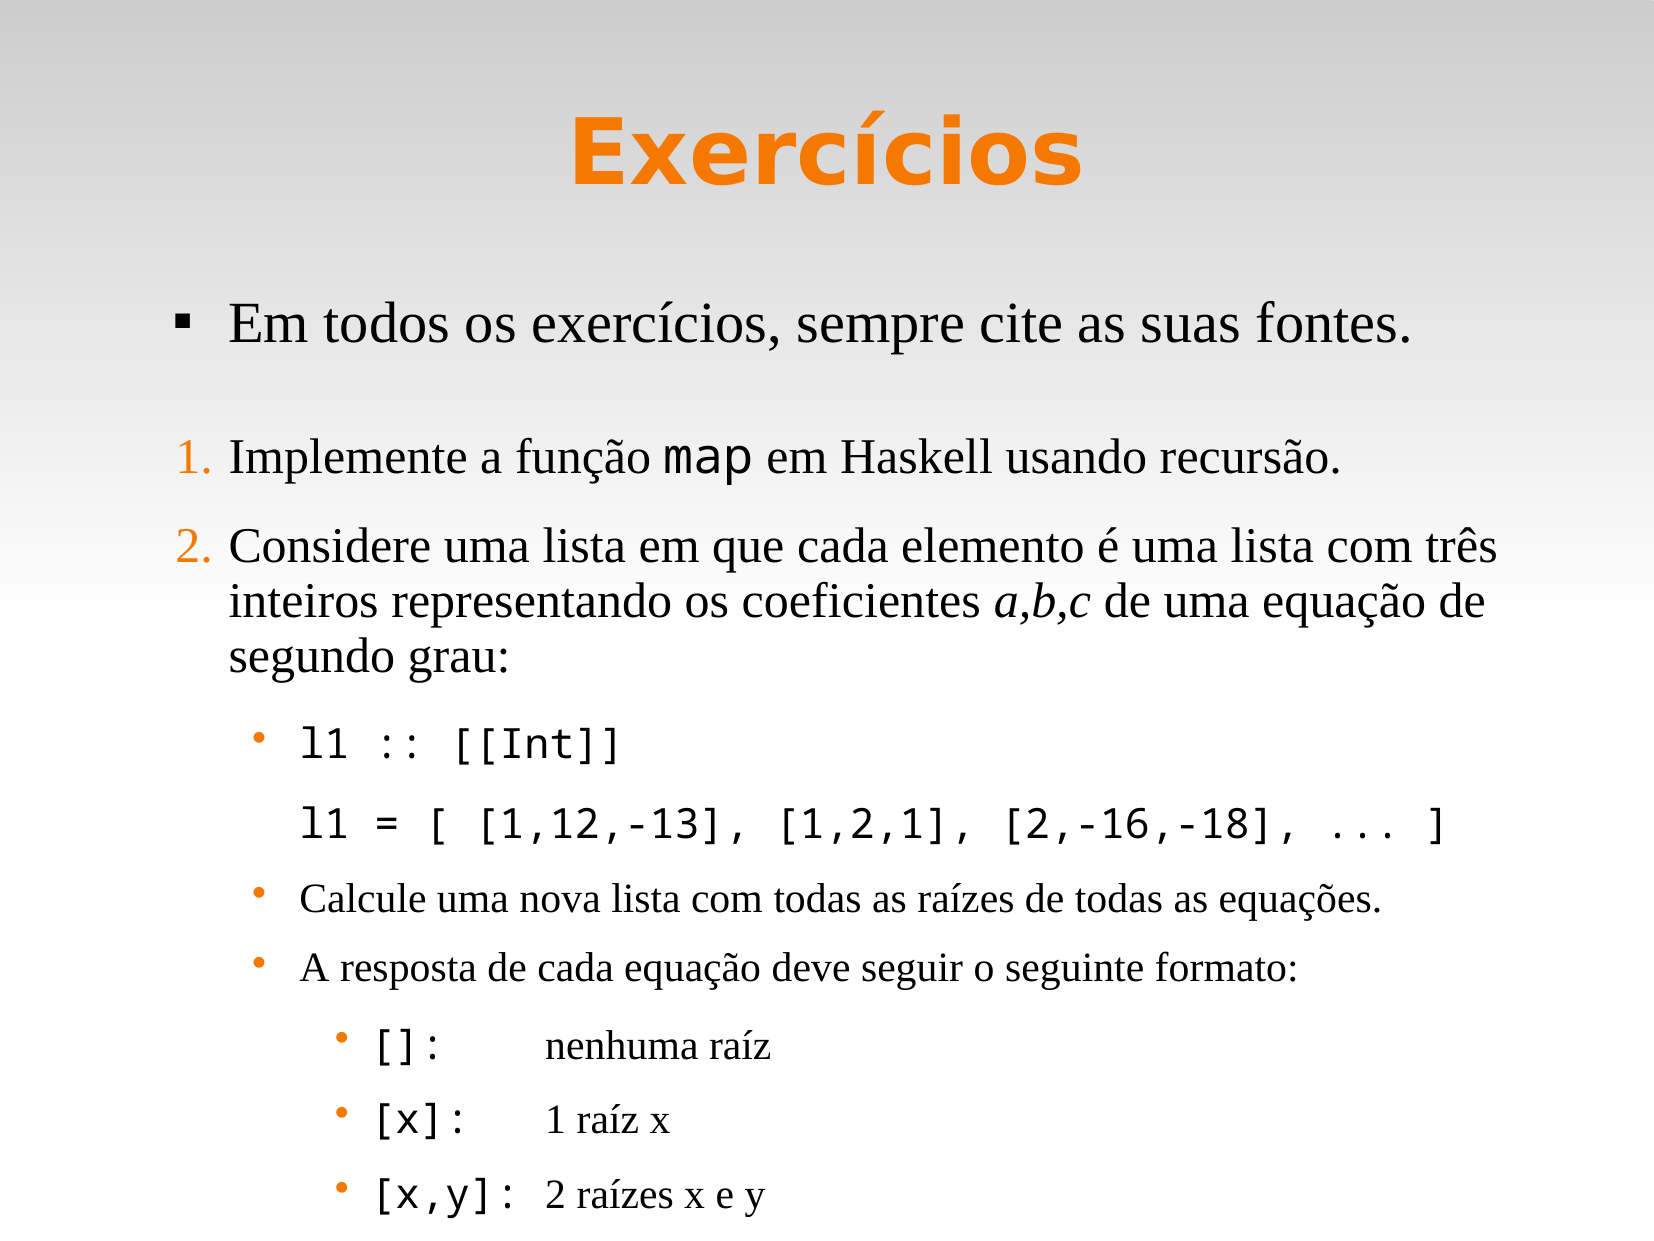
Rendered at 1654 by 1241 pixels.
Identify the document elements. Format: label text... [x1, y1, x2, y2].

title Exercícios [82, 49, 1571, 257]
list Em todos os exercícios, sempre cite as suas fontes. Implemente a função map em Haskell usando recursão. Considere uma lista em que cada elemento é uma lista com três inteiros representando os coeficientes a,b,c de uma equação de segundo grau: l1 :: [[Int]] l1 = [ [1,12,-13], [1,2,1], [2,-16,-18], ... ] Calcule uma nova lista com todas as raízes de todas as equações. A resposta de cada equação deve seguir o seguinte formato: []: nenhuma raíz [x]: 1 raíz x [x,y]: 2 raízes x e y m1 = [ [1,-13], [], [9,-1], … ] [82, 290, 1571, 1205]
